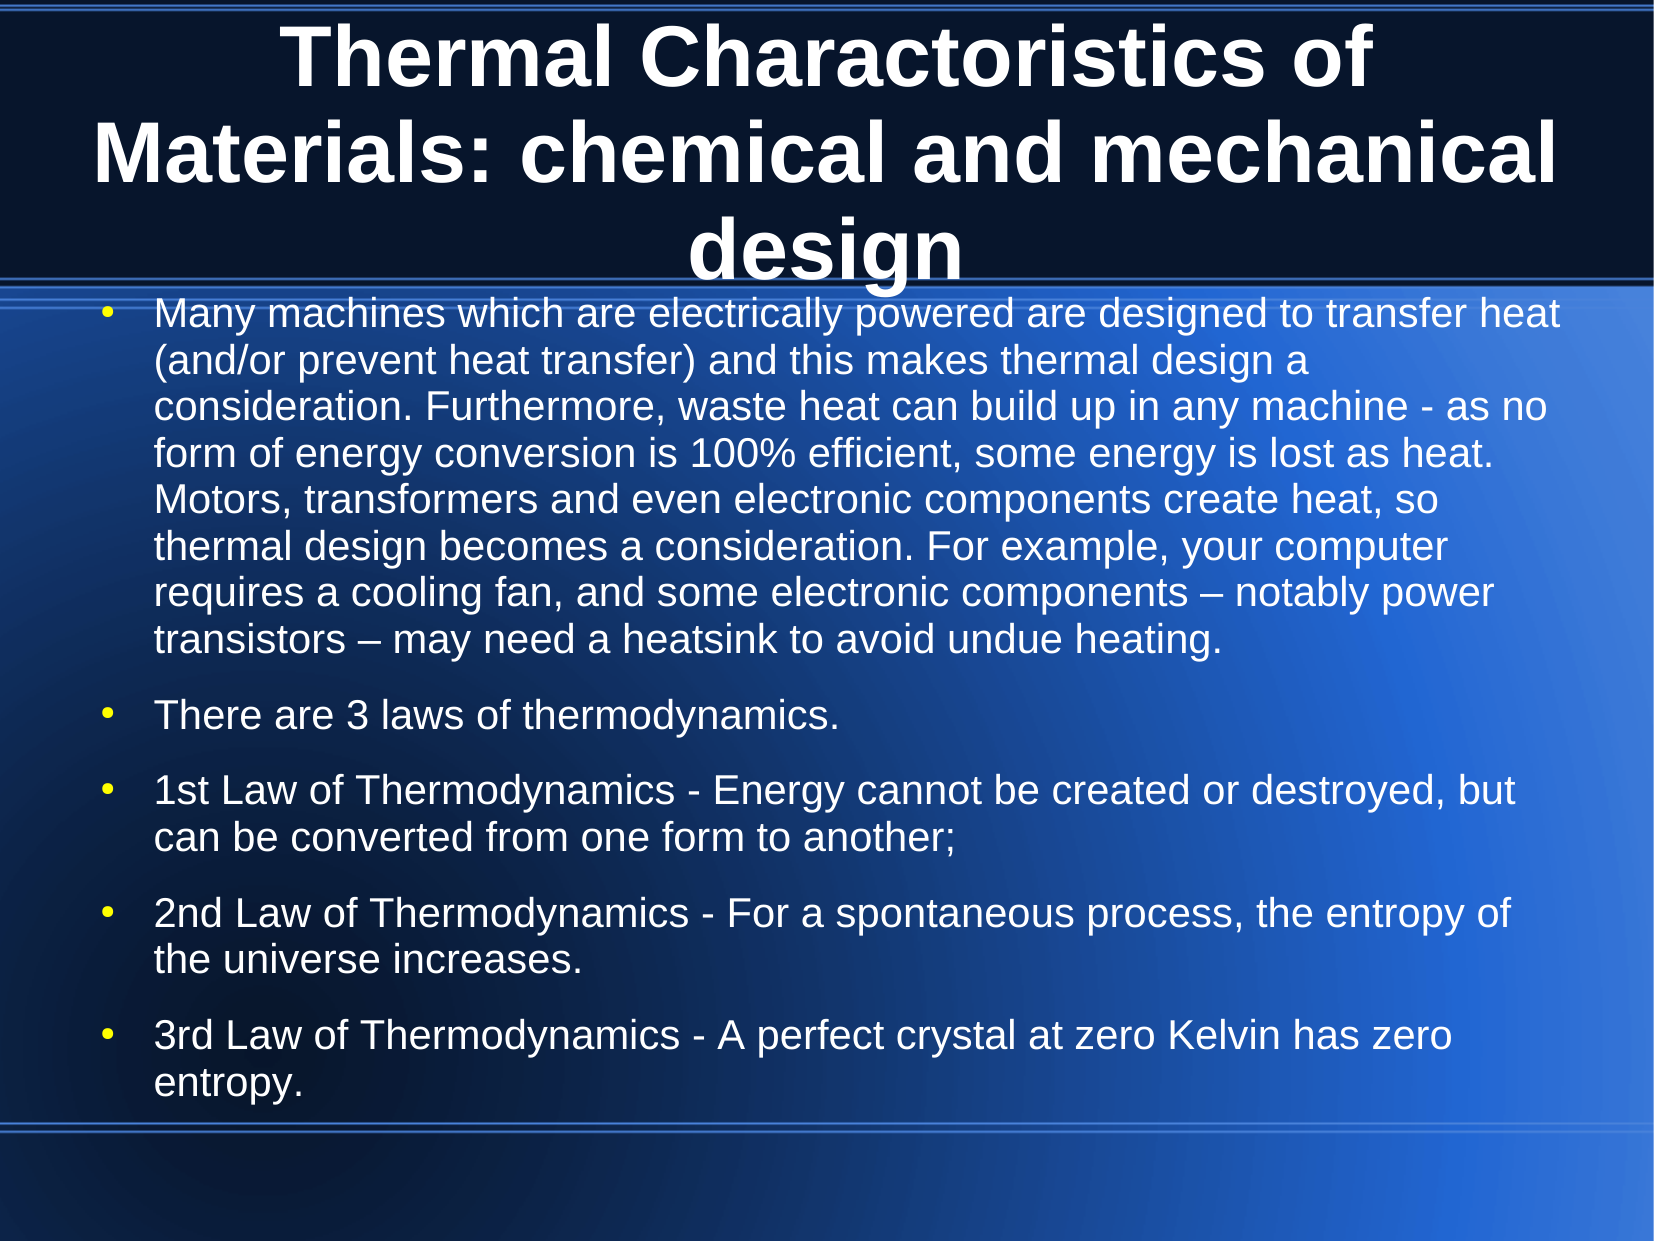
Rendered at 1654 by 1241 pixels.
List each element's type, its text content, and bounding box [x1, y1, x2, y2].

title Thermal Charactoristics of Materials: chemical and mechanical design [82, 0, 1571, 290]
list Many machines which are electrically powered are designed to transfer heat (and/or prevent heat transfer) and this makes thermal design a consideration. Furthermore, waste heat can build up in any machine - as no form of energy conversion is 100% efficient, some energy is lost as heat. Motors, transformers and even electronic components create heat, so thermal design becomes a consideration. For example, your computer requires a cooling fan, and some electronic components – notably power transistors – may need a heatsink to avoid undue heating. There are 3 laws of thermodynamics. 1st Law of Thermodynamics - Energy cannot be created or destroyed, but can be converted from one form to another; 2nd Law of Thermodynamics - For a spontaneous process, the entropy of the universe increases. 3rd Law of Thermodynamics - A perfect crystal at zero Kelvin has zero entropy. [82, 290, 1571, 1110]
picture [0, 0, 1654, 1241]
